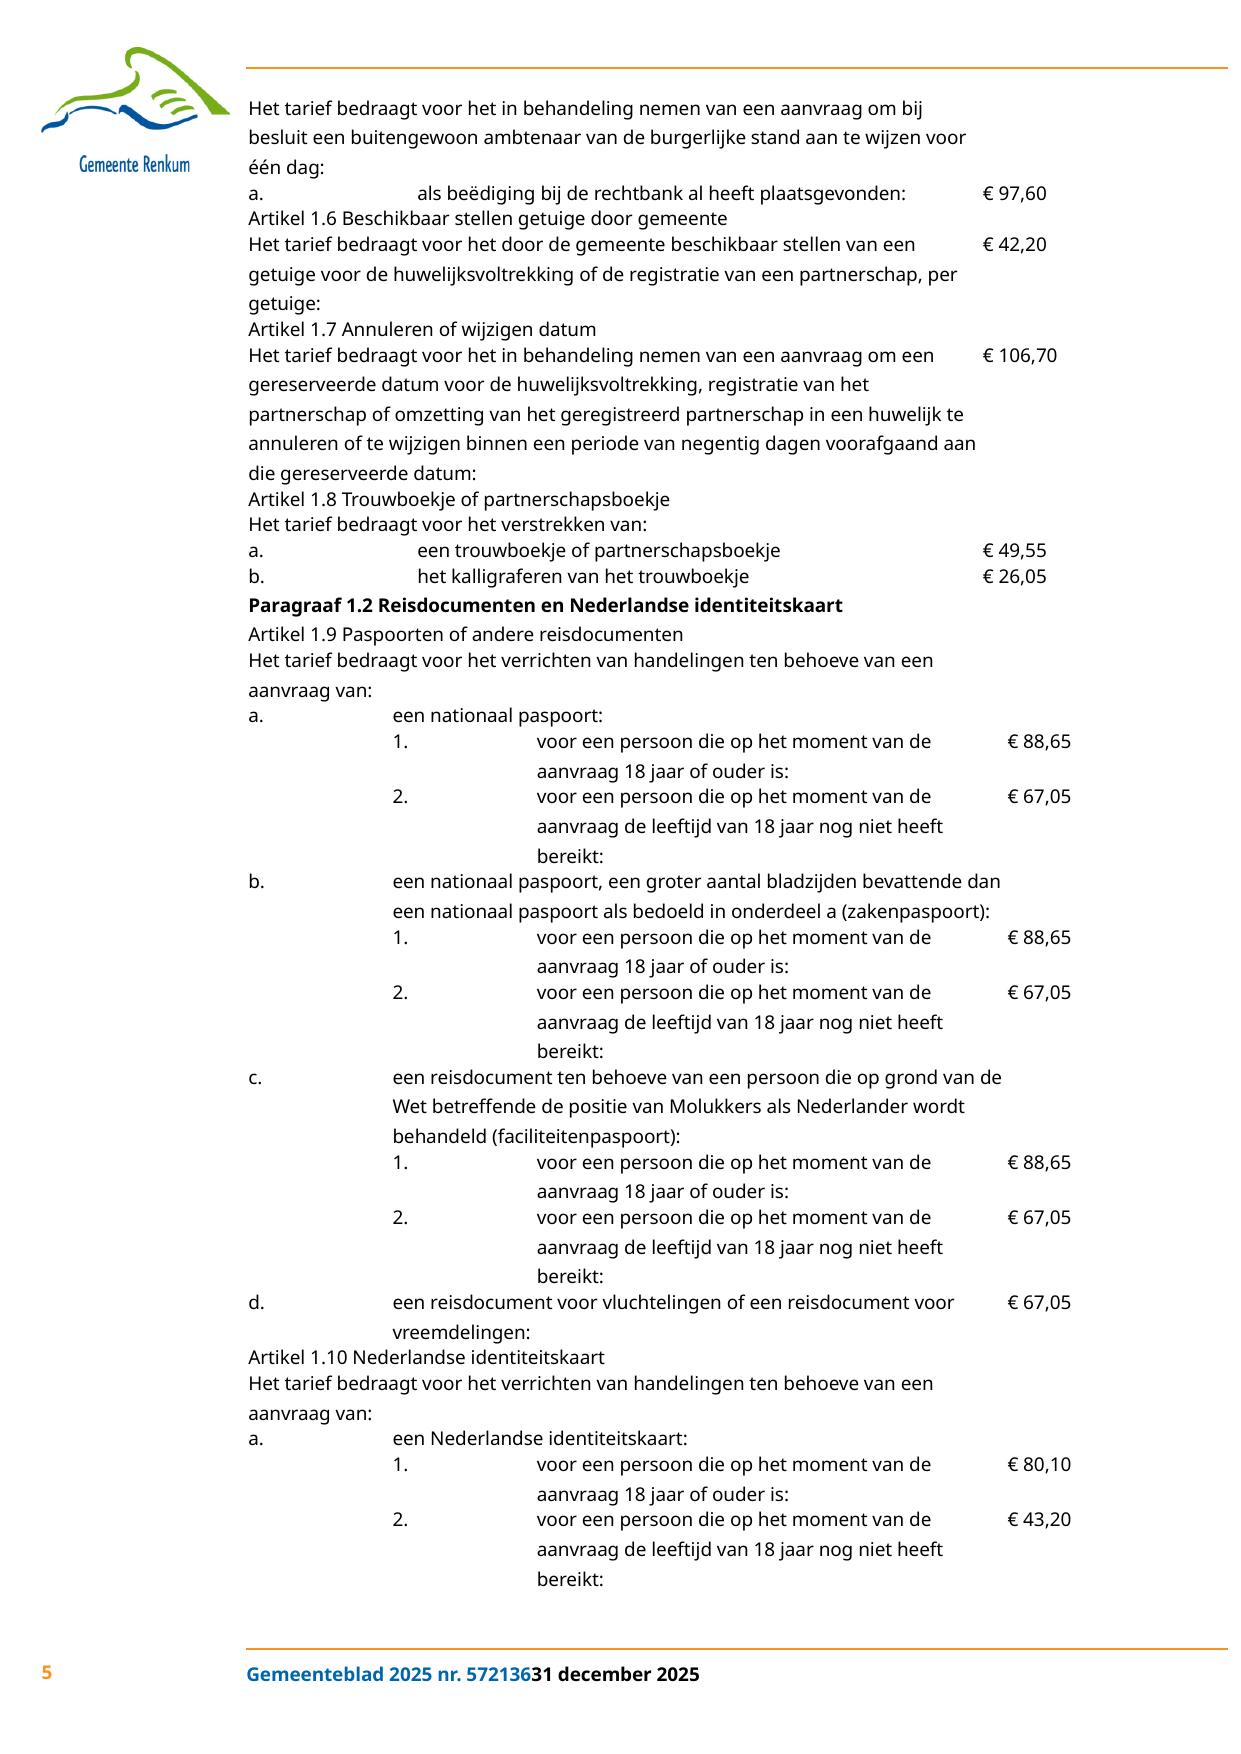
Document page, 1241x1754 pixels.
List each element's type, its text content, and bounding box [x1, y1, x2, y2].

table_cell [983, 486, 1152, 512]
table_cell voor een persoon die op het moment van de aanvraag 18 jaar of ouder is: [537, 729, 1007, 784]
table_header Artikel 1.9 Paspoorten of andere reisdocumenten [248, 622, 1007, 647]
table_cell € 88,65 [1007, 924, 1152, 979]
table_cell € 49,55 [983, 537, 1152, 563]
table_cell Het tarief bedraagt voor het in behandeling nemen van een aanvraag om bij besluit een buitengewoon ambtenaar van de burgerlijke stand aan te wijzen voor één dag: [248, 95, 983, 180]
table_cell [983, 316, 1152, 342]
table_cell € 43,20 [1007, 1507, 1152, 1592]
table_cell een reisdocument ten behoeve van een persoon die op grond van de Wet betreffende de positie van Molukkers als Nederlander wordt behandeld (faciliteitenpaspoort): [392, 1064, 1007, 1149]
table_cell Artikel 1.6 Beschikbaar stellen getuige door gemeente [248, 205, 983, 231]
table_cell € 97,60 [983, 180, 1152, 205]
table_cell een trouwboekje of partnerschapsboekje [417, 537, 983, 563]
table_cell [1007, 1426, 1152, 1451]
table_cell [248, 1204, 392, 1289]
table_cell 2. [392, 784, 537, 869]
table_cell een reisdocument voor vluchtelingen of een reisdocument voor vreemdelingen: [392, 1289, 1007, 1344]
table_cell [248, 924, 392, 979]
table_header [1007, 622, 1152, 647]
table_cell b. [248, 869, 392, 924]
table_cell voor een persoon die op het moment van de aanvraag 18 jaar of ouder is: [537, 1149, 1007, 1204]
picture [41, 47, 231, 172]
table_cell € 67,05 [1007, 1204, 1152, 1289]
table_cell € 88,65 [1007, 729, 1152, 784]
table_cell voor een persoon die op het moment van de aanvraag de leeftijd van 18 jaar nog niet heeft bereikt: [537, 784, 1007, 869]
table_cell 2. [392, 1204, 537, 1289]
table_cell voor een persoon die op het moment van de aanvraag de leeftijd van 18 jaar nog niet heeft bereikt: [537, 979, 1007, 1064]
table_cell Artikel 1.8 Trouwboekje of partnerschapsboekje [248, 486, 983, 512]
text Paragraaf 1.2 Reisdocumenten en Nederlandse identiteitskaart [248, 592, 1152, 618]
table_cell € 67,05 [1007, 784, 1152, 869]
table_cell voor een persoon die op het moment van de aanvraag de leeftijd van 18 jaar nog niet heeft bereikt: [537, 1507, 1007, 1592]
table_cell Het tarief bedraagt voor het door de gemeente beschikbaar stellen van een getuige voor de huwelijksvoltrekking of de registratie van een partnerschap, per getuige: [248, 231, 983, 316]
table_cell Het tarief bedraagt voor het in behandeling nemen van een aanvraag om een gereserveerde datum voor de huwelijksvoltrekking, registratie van het partnerschap of omzetting van het geregistreerd partnerschap in een huwelijk te annuleren of te wijzigen binnen een periode van negentig dagen voorafgaand aan die gereserveerde datum: [248, 342, 983, 486]
table_cell 1. [392, 729, 537, 784]
table_cell [983, 95, 1152, 180]
table_cell a. [248, 703, 392, 728]
table_cell Artikel 1.7 Annuleren of wijzigen datum [248, 316, 983, 342]
table_cell [248, 784, 392, 869]
table_cell voor een persoon die op het moment van de aanvraag 18 jaar of ouder is: [537, 924, 1007, 979]
table_cell Het tarief bedraagt voor het verrichten van handelingen ten behoeve van een aanvraag van: [248, 1370, 1007, 1426]
table_cell [248, 1451, 392, 1507]
table_cell een Nederlandse identiteitskaart: [392, 1426, 1007, 1451]
table_cell een nationaal paspoort: [392, 703, 1007, 728]
table_cell het kalligraferen van het trouwboekje [417, 563, 983, 589]
table_cell Het tarief bedraagt voor het verrichten van handelingen ten behoeve van een aanvraag van: [248, 648, 1007, 703]
table_cell b. [248, 563, 417, 589]
table_cell € 88,65 [1007, 1149, 1152, 1204]
table_cell [983, 205, 1152, 231]
table_cell [1007, 648, 1152, 703]
table_cell [1007, 869, 1152, 924]
table_cell een nationaal paspoort, een groter aantal bladzijden bevattende dan een nationaal paspoort als bedoeld in onderdeel a (zakenpaspoort): [392, 869, 1007, 924]
table_cell voor een persoon die op het moment van de aanvraag 18 jaar of ouder is: [537, 1451, 1007, 1507]
table_cell [1007, 703, 1152, 728]
table_cell d. [248, 1289, 392, 1344]
table_cell [248, 979, 392, 1064]
table_cell € 67,05 [1007, 1289, 1152, 1344]
table_cell voor een persoon die op het moment van de aanvraag de leeftijd van 18 jaar nog niet heeft bereikt: [537, 1204, 1007, 1289]
table_cell € 80,10 [1007, 1451, 1152, 1507]
table_cell [983, 512, 1152, 537]
table_cell 1. [392, 1451, 537, 1507]
table_cell 2. [392, 979, 537, 1064]
table_cell als beëdiging bij de rechtbank al heeft plaatsgevonden: [417, 180, 983, 205]
table_cell a. [248, 180, 417, 205]
table_cell 1. [392, 1149, 537, 1204]
table_cell [1007, 1345, 1152, 1370]
table_cell € 26,05 [983, 563, 1152, 589]
table_cell [1007, 1064, 1152, 1149]
table_cell Artikel 1.10 Nederlandse identiteitskaart [248, 1345, 1007, 1370]
table_cell [248, 729, 392, 784]
table_cell [248, 1149, 392, 1204]
table_cell 1. [392, 924, 537, 979]
table_cell [248, 1507, 392, 1592]
table_cell € 67,05 [1007, 979, 1152, 1064]
table_cell 2. [392, 1507, 537, 1592]
table_cell € 106,70 [983, 342, 1152, 486]
table_cell c. [248, 1064, 392, 1149]
table_cell [1007, 1370, 1152, 1426]
table_cell € 42,20 [983, 231, 1152, 316]
table_cell Het tarief bedraagt voor het verstrekken van: [248, 512, 983, 537]
table_cell a. [248, 1426, 392, 1451]
table_cell a. [248, 537, 417, 563]
